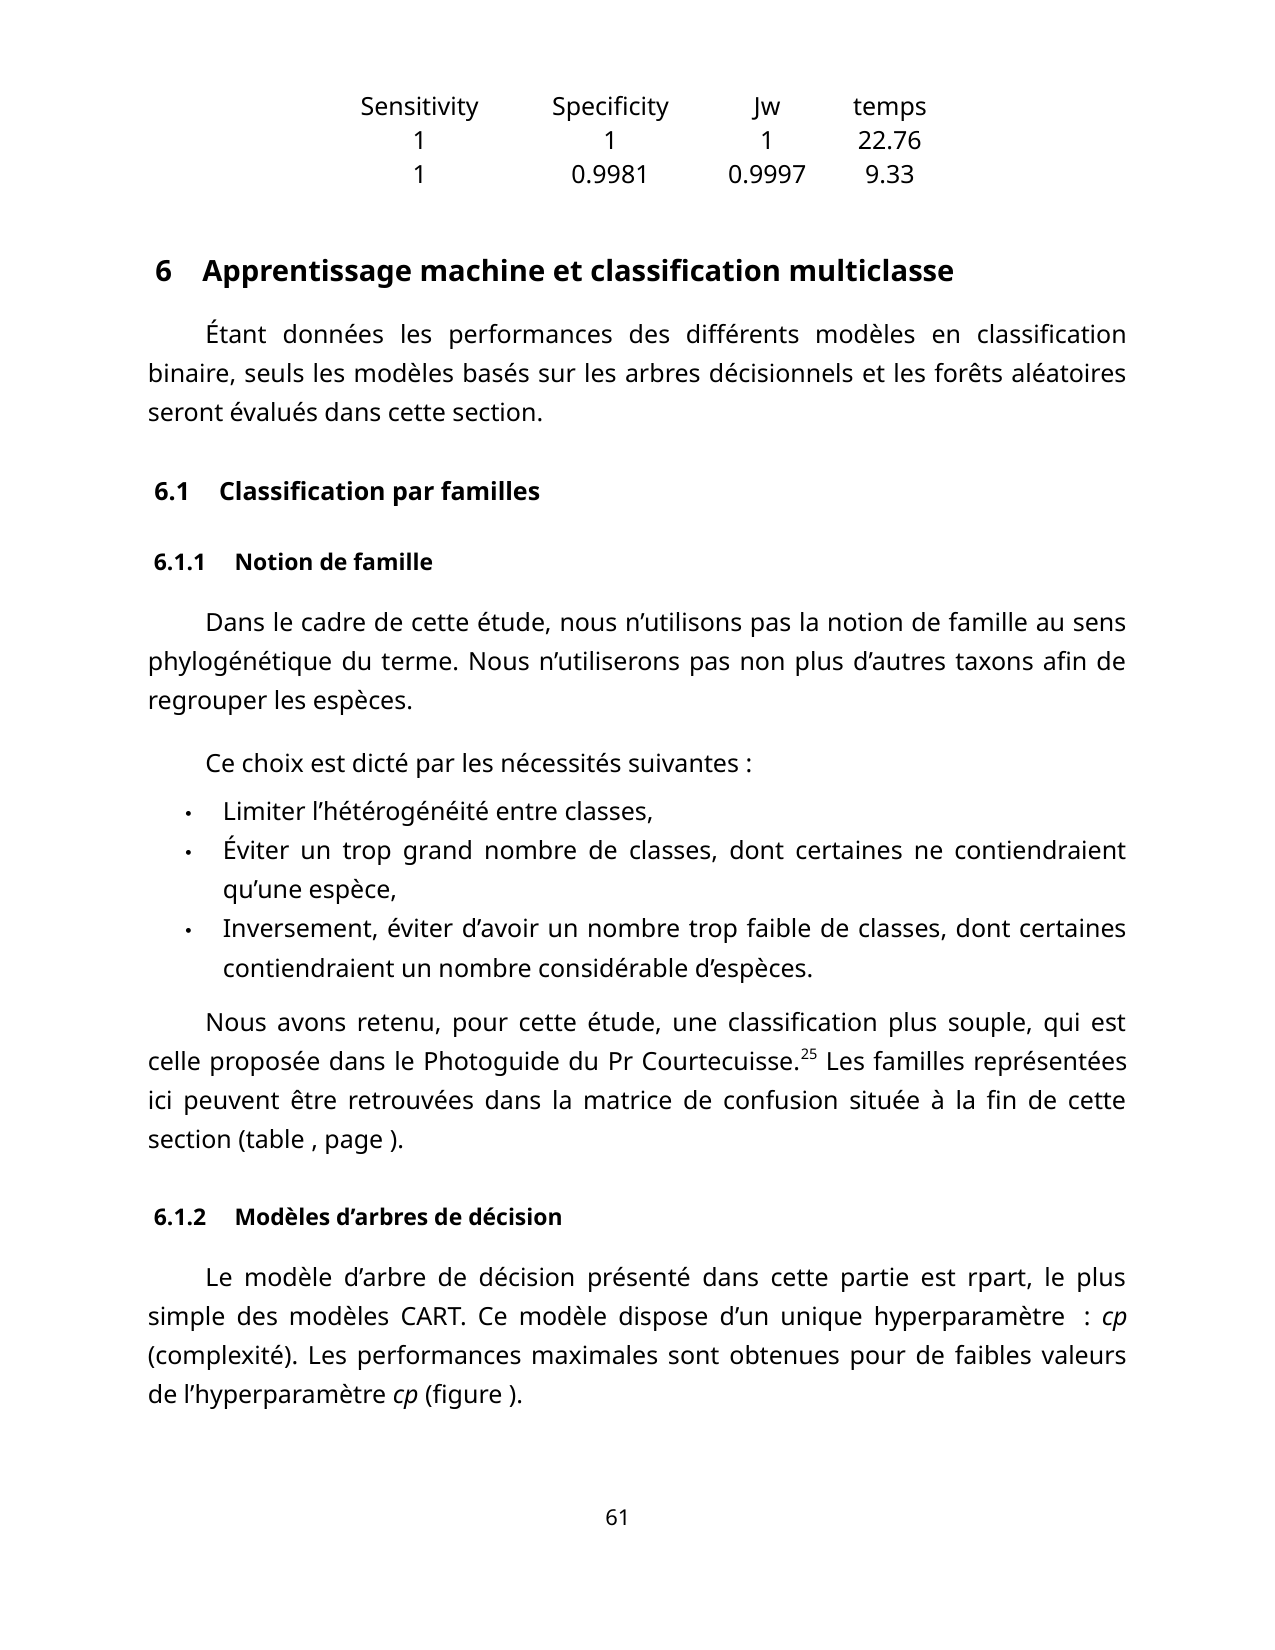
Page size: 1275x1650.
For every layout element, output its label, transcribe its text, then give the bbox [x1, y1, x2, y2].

table_header temps [828, 89, 951, 123]
text Ce choix est dicté par les nécessités suivantes : [148, 745, 1127, 779]
subtitle Modèles d’arbres de décision [148, 1201, 1127, 1232]
list Inversement, éviter d’avoir un nombre trop faible de classes, dont certaines contiendraient un nombre considérable d’espèces. [185, 911, 1127, 984]
table_cell 1 [515, 123, 706, 157]
table_header Jw [706, 89, 828, 123]
table_cell 1 [706, 123, 828, 157]
table_cell 0.9997 [706, 157, 828, 191]
subtitle Notion de famille [148, 546, 1127, 577]
table_header Sensitivity [324, 89, 515, 123]
table_cell 22.76 [828, 123, 951, 157]
table_header Specificity [515, 89, 706, 123]
text Nous avons retenu, pour cette étude, une classification plus souple, qui est celle proposée dans le Photoguide du Pr Courtecuisse.25 Les familles représentées ici peuvent être retrouvées dans la matrice de confusion située à la fin de cette section (table , page ). [148, 1004, 1127, 1156]
subtitle Apprentissage machine et classification multiclasse [148, 250, 1127, 289]
list Limiter l’hétérogénéité entre classes, [185, 793, 1127, 828]
text Dans le cadre de cette étude, nous n’utilisons pas la notion de famille au sens phylogénétique du terme. Nous n’utiliserons pas non plus d’autres taxons afin de regrouper les espèces. [148, 604, 1127, 717]
subtitle Classification par familles [148, 474, 1127, 508]
table_cell 9.33 [828, 157, 951, 191]
table_cell 0.9981 [515, 157, 706, 191]
list Éviter un trop grand nombre de classes, dont certaines ne contiendraient qu’une espèce, [185, 833, 1127, 906]
text Le modèle d’arbre de décision présenté dans cette partie est rpart, le plus simple des modèles CART. Ce modèle dispose d’un unique hyperparamètre : cp (complexité). Les performances maximales sont obtenues pour de faibles valeurs de l’hyperparamètre cp (figure ). [148, 1259, 1127, 1411]
table_cell 1 [324, 157, 515, 191]
text Étant données les performances des différents modèles en classification binaire, seuls les modèles basés sur les arbres décisionnels et les forêts aléatoires seront évalués dans cette section. [148, 317, 1127, 429]
table_cell 1 [324, 123, 515, 157]
